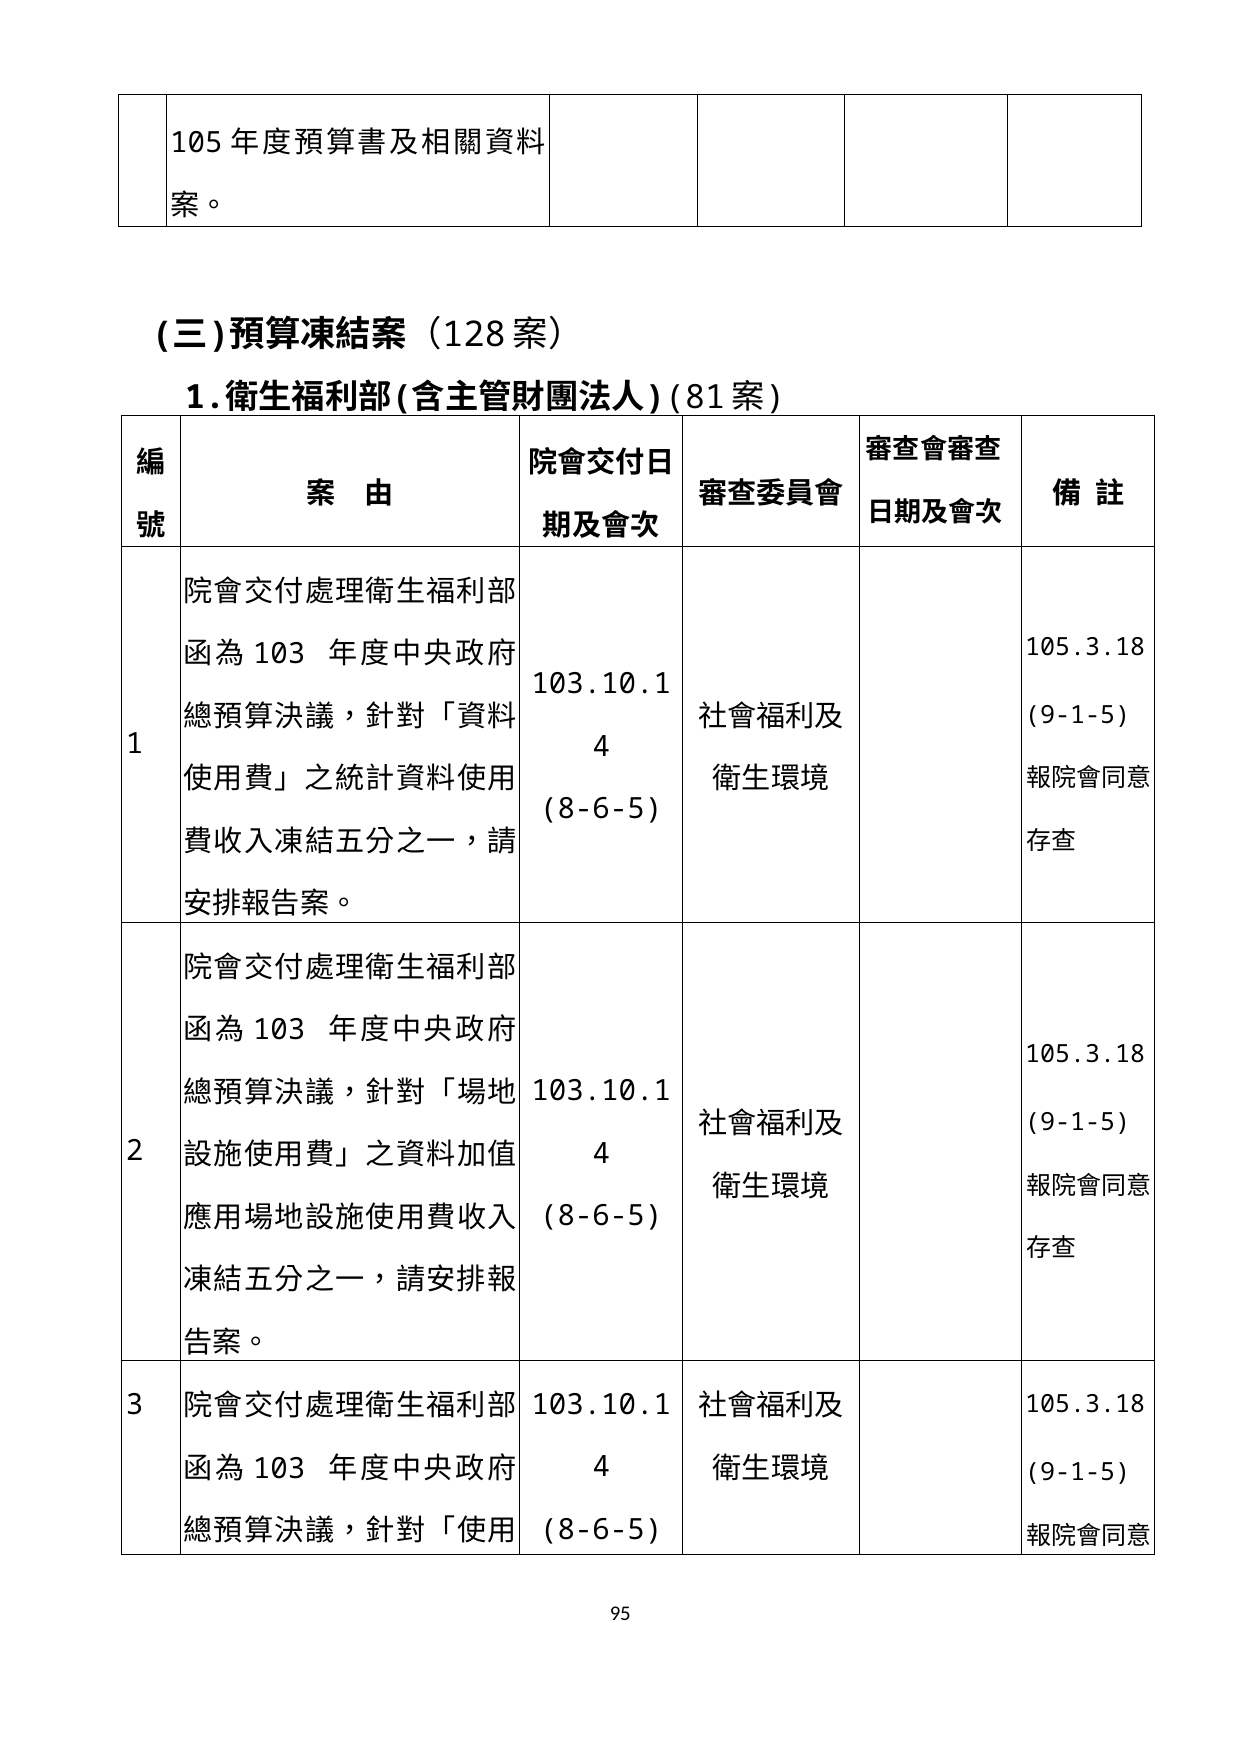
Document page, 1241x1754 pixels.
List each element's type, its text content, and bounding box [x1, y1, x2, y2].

table_header 案 由 [181, 416, 519, 546]
table_cell [860, 1361, 1021, 1554]
table_cell 105.3.18 (9-1-5)報院會同意存查 [1022, 923, 1154, 1360]
table_cell 105年度預算書及相關資料案。 [167, 95, 549, 226]
table_header 院會交付日期及會次 [520, 416, 682, 546]
table_header 備 註 [1022, 416, 1154, 546]
table_cell 105.3.18 (9-1-5)報院會同意 [1022, 1361, 1154, 1554]
table_cell [1008, 95, 1141, 226]
table_cell 院會交付處理衛生福利部函為103 年度中央政府總預算決議，針對「資料使用費」之統計資料使用費收入凍結五分之一，請安排報告案。 [181, 547, 519, 922]
table_header 審查委員會 [683, 416, 859, 546]
text (三)預算凍結案（128案） [118, 289, 1122, 352]
table_cell 103.10.14 (8-6-5) [520, 547, 682, 922]
table_cell [122, 923, 180, 1360]
table_cell [860, 547, 1021, 922]
table_cell [119, 95, 166, 226]
table_cell [122, 547, 180, 922]
text 1.衛生福利部(含主管財團法人)(81案) [118, 352, 1122, 414]
table_cell 社會福利及衛生環境 [683, 1361, 859, 1554]
table_cell 105.3.18 (9-1-5)報院會同意存查 [1022, 547, 1154, 922]
table_cell [860, 923, 1021, 1360]
table_header 編號 [122, 416, 180, 546]
table_cell [550, 95, 697, 226]
table_cell 院會交付處理衛生福利部函為103 年度中央政府總預算決議，針對「場地設施使用費」之資料加值應用場地設施使用費收入凍結五分之一，請安排報告案。 [181, 923, 519, 1360]
table_cell 社會福利及衛生環境 [683, 547, 859, 922]
table_cell 103.10.14 (8-6-5) [520, 1361, 682, 1554]
table_cell [845, 95, 1007, 226]
table_cell [698, 95, 844, 226]
table_cell 社會福利及衛生環境 [683, 923, 859, 1360]
table_header 審查會審查日期及會次 [860, 416, 1021, 546]
table_cell [122, 1361, 180, 1554]
table_cell 院會交付處理衛生福利部函為103 年度中央政府總預算決議，針對「使用 [181, 1361, 519, 1554]
table_cell 103.10.14 (8-6-5) [520, 923, 682, 1360]
